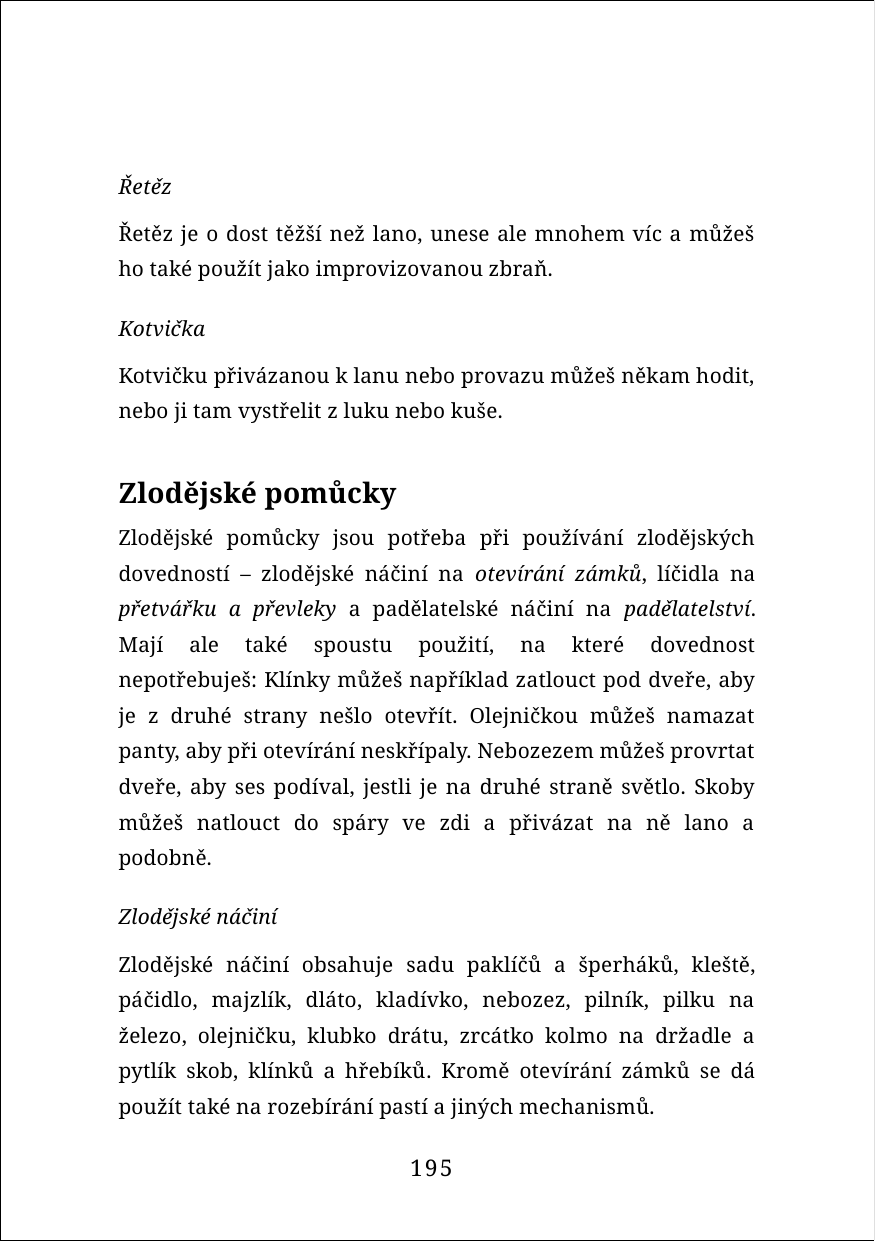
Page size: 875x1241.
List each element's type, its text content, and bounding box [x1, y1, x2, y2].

text Zlodějské náčiní obsahuje sadu paklíčů a šperháků, kleště, páčidlo, majzlík, dláto, kladívko, nebozez, pilník, pilku na železo, olejničku, klubko drátu, zrcátko kolmo na držadle a pytlík skob, klínků a hřebíků. Kromě otevírání zámků se dá použít také na rozebírání pastí a jiných mechanismů. [118, 950, 756, 1120]
text Kotvičku přivázanou k lanu nebo provazu můžeš někam hodit, nebo ji tam vystřelit z luku nebo kuše. [118, 361, 756, 425]
text Řetěz je o dost těžší než lano, unese ale mnohem víc a můžeš ho také použít jako improvizovanou zbraň. [118, 219, 756, 283]
subtitle Zlodějské pomůcky [118, 473, 756, 512]
text Zlodějské pomůcky jsou potřeba při používání zlodějských dovedností – zlodějské náčiní na otevírání zámků, líčidla na přetvářku a převleky a padělatelské náčiní na padělatelství. Mají ale také spoustu použití, na které dovednost nepotřebuješ: Klínky můžeš například zatlouct pod dveře, aby je z druhé strany nešlo otevřít. Olejničkou můžeš namazat panty, aby při otevírání neskřípaly. Nebozezem můžeš provrtat dveře, aby ses podíval, jestli je na druhé straně světlo. Skoby můžeš natlouct do spáry ve zdi a přivázat na ně lano a podobně. [118, 523, 756, 872]
text Kotvička [118, 314, 756, 342]
text Zlodějské náčiní [118, 902, 756, 931]
text Řetěz [118, 172, 756, 200]
